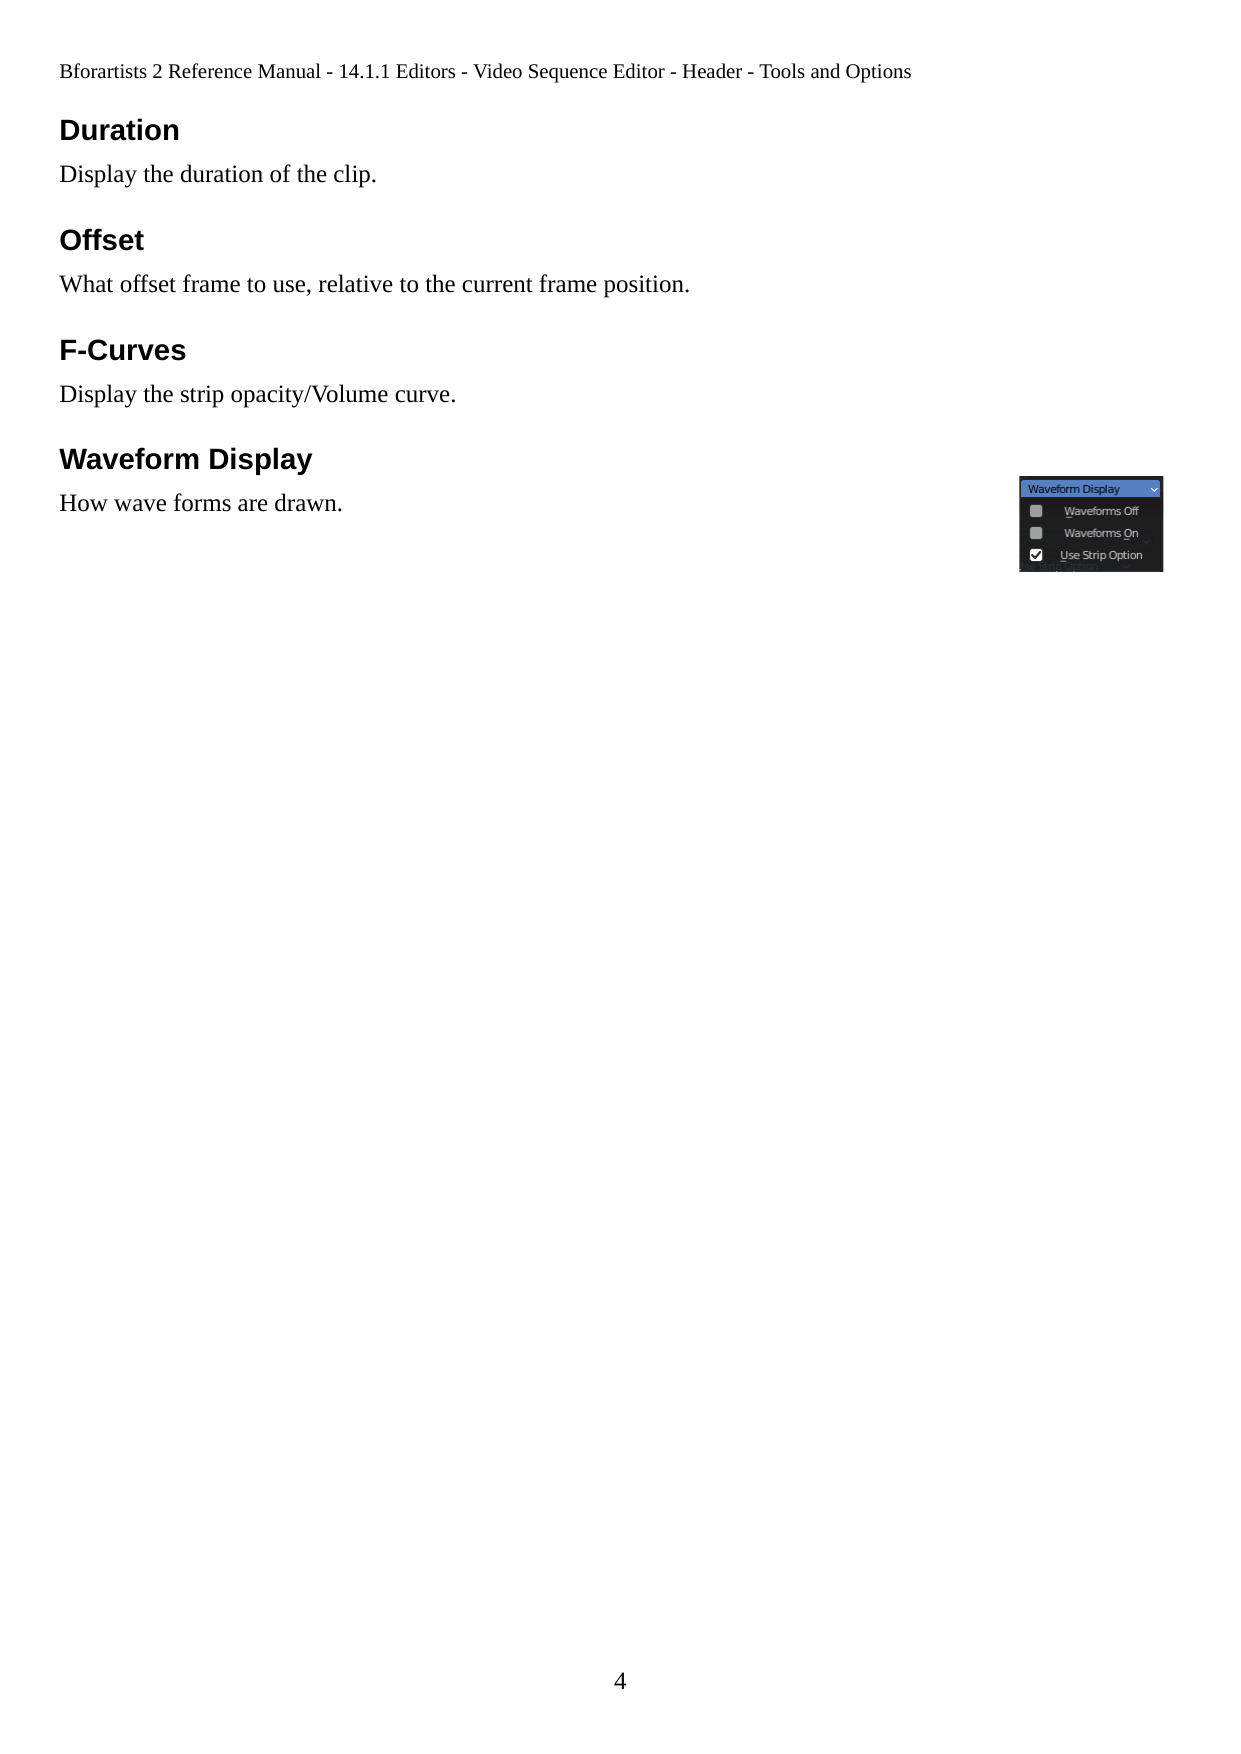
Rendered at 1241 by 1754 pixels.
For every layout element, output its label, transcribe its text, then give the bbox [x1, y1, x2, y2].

subtitle Duration [59, 113, 1181, 146]
text What offset frame to use, relative to the current frame position. [59, 269, 1181, 297]
subtitle Waveform Display [59, 442, 1181, 476]
text How wave forms are drawn. [59, 488, 1019, 517]
text Display the duration of the clip. [59, 159, 1181, 188]
subtitle Offset [59, 222, 1181, 256]
text Display the strip opacity/Volume curve. [59, 379, 1181, 407]
picture [1019, 476, 1164, 572]
subtitle F-Curves [59, 332, 1181, 366]
